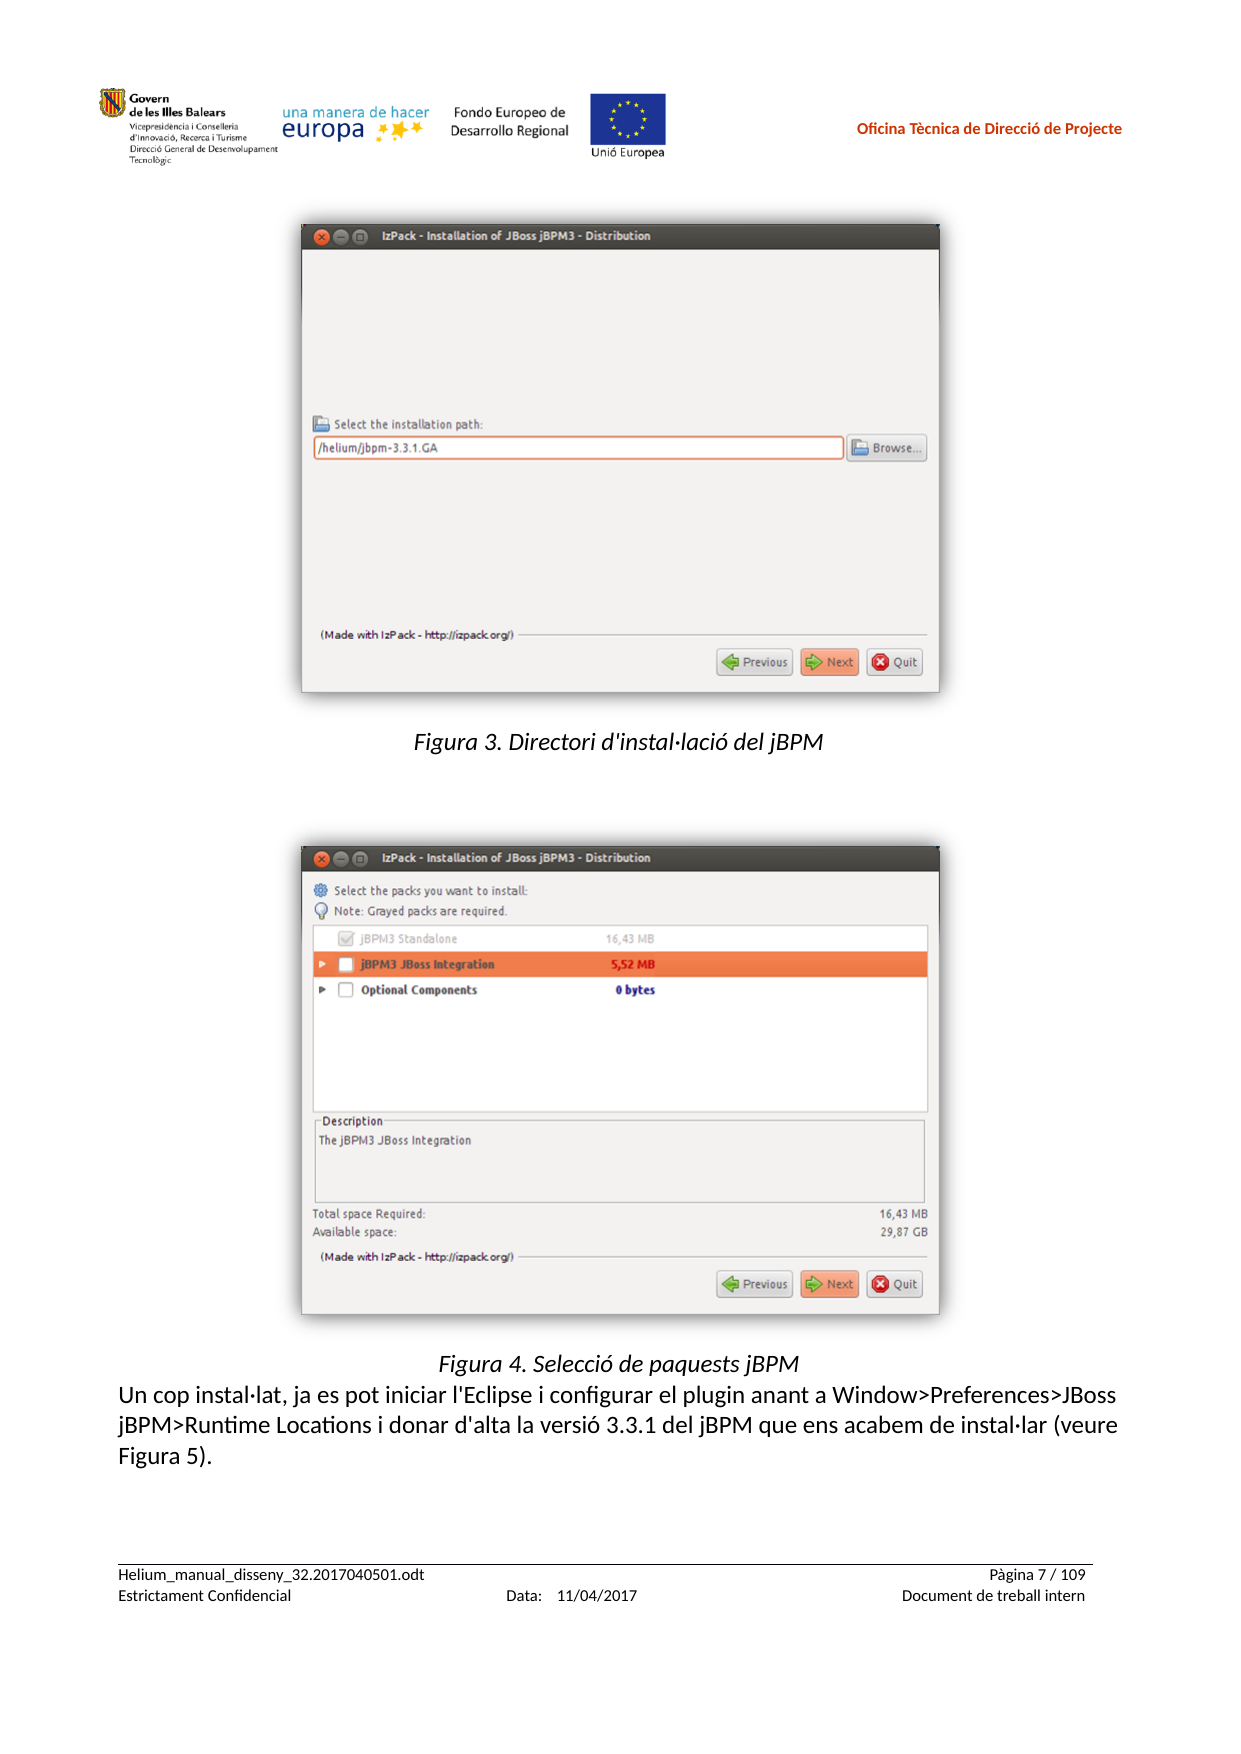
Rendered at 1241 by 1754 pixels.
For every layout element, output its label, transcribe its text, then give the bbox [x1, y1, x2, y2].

text Figura 4. Selecció de paquests jBPM [267, 1349, 973, 1379]
picture [267, 812, 974, 1349]
text Un cop instal·lat, ja es pot iniciar l'Eclipse i configurar el plugin anant a Window>Preferences>JBoss jBPM>Runtime Locations i donar d'alta la versió 3.3.1 del jBPM que ens acabem de instal·lar (veure Figura 5). [118, 800, 1122, 1471]
picture [267, 190, 974, 727]
picture [99, 87, 668, 166]
text Figura 3. Directori d'instal·lació del jBPM [267, 727, 973, 757]
